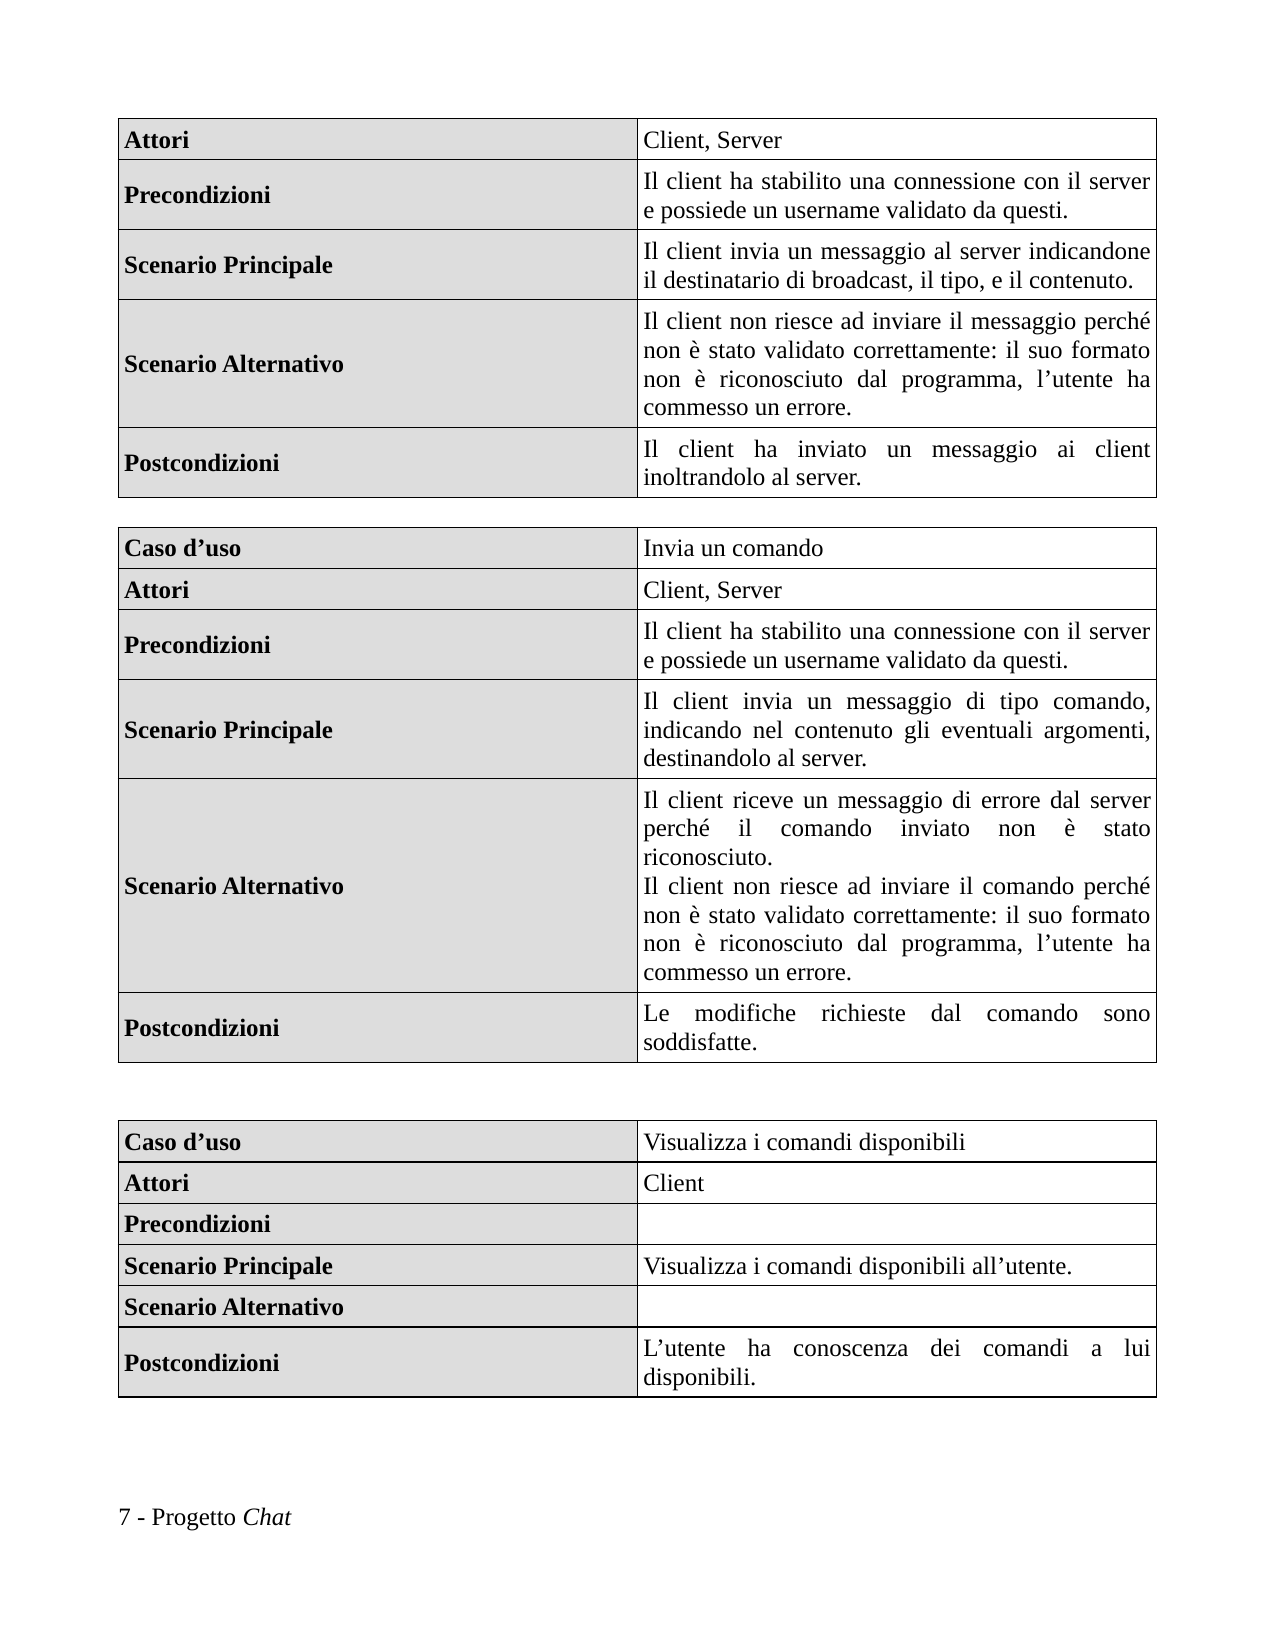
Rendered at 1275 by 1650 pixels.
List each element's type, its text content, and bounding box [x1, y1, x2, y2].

table_cell [638, 1204, 1156, 1244]
table_cell Precondizioni [119, 610, 637, 679]
table_cell Il client riceve un messaggio di errore dal server perché il comando inviato non è stato riconosciuto. Il client non riesce ad inviare il comando perché non è stato validato correttamente: il suo formato non è riconosciuto dal programma, l’utente ha commesso un errore. [638, 779, 1156, 992]
table_cell Precondizioni [119, 1204, 637, 1244]
table_cell Il client invia un messaggio al server indicandone il destinatario di broadcast, il tipo, e il contenuto. [638, 230, 1156, 299]
table_cell L’utente ha conoscenza dei comandi a lui disponibili. [638, 1328, 1156, 1396]
table_cell Client [638, 1163, 1156, 1203]
table_cell Client, Server [638, 119, 1156, 159]
table_cell Il client non riesce ad inviare il messaggio perché non è stato validato correttamente: il suo formato non è riconosciuto dal programma, l’utente ha commesso un errore. [638, 300, 1156, 427]
table_cell Postcondizioni [119, 1328, 637, 1396]
table_cell Visualizza i comandi disponibili all’utente. [638, 1245, 1156, 1285]
table_header Invia un comando [638, 528, 1156, 568]
table_cell [638, 1286, 1156, 1326]
table_cell Scenario Principale [119, 1245, 637, 1285]
table_cell Scenario Alternativo [119, 300, 637, 427]
table_cell Attori [119, 1163, 637, 1203]
table_cell Attori [119, 569, 637, 609]
table_cell Il client ha stabilito una connessione con il server e possiede un username validato da questi. [638, 160, 1156, 229]
table_cell Il client ha stabilito una connessione con il server e possiede un username validato da questi. [638, 610, 1156, 679]
table_header Caso d’uso [119, 1121, 637, 1161]
table_cell Scenario Principale [119, 680, 637, 778]
table_header Caso d’uso [119, 528, 637, 568]
table_cell Client, Server [638, 569, 1156, 609]
table_cell Scenario Alternativo [119, 779, 637, 992]
table_cell Postcondizioni [119, 428, 637, 497]
table_cell Precondizioni [119, 160, 637, 229]
table_cell Il client invia un messaggio di tipo comando, indicando nel contenuto gli eventuali argomenti, destinandolo al server. [638, 680, 1156, 778]
table_cell Scenario Principale [119, 230, 637, 299]
table_cell Postcondizioni [119, 993, 637, 1062]
table_cell Il client ha inviato un messaggio ai client inoltrandolo al server. [638, 428, 1156, 497]
table_cell Le modifiche richieste dal comando sono soddisfatte. [638, 993, 1156, 1062]
table_header Visualizza i comandi disponibili [638, 1121, 1156, 1161]
table_cell Scenario Alternativo [119, 1286, 637, 1326]
table_cell Attori [119, 119, 637, 159]
